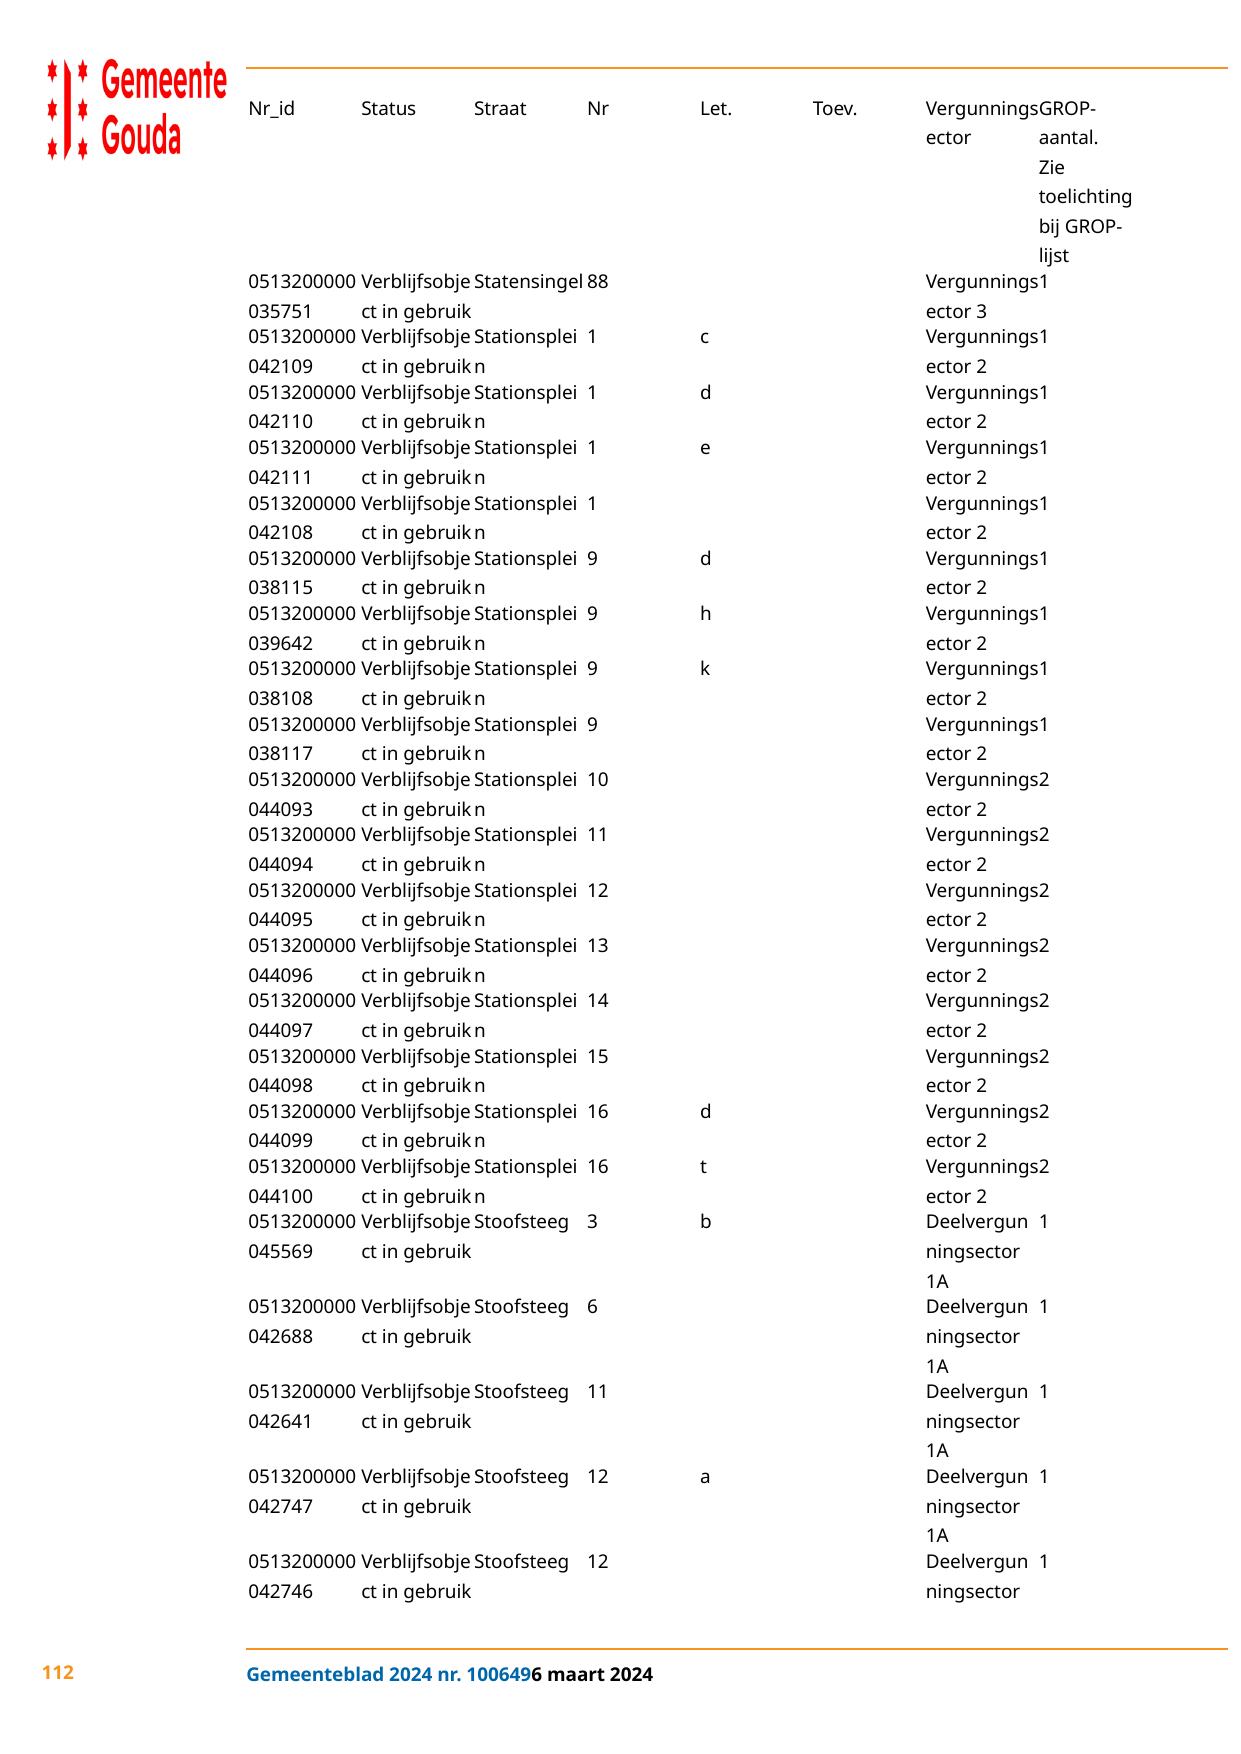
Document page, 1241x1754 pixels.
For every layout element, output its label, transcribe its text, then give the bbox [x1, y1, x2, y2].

table_cell Vergunningsector 2 [926, 932, 1038, 987]
table_cell Verblijfsobject in gebruik [361, 1043, 474, 1098]
table_cell Verblijfsobject in gebruik [361, 434, 474, 490]
table_cell Vergunningsector 2 [926, 600, 1038, 656]
table_cell 1 [1039, 324, 1152, 379]
table_cell d [700, 545, 813, 600]
table_cell Verblijfsobject in gebruik [361, 545, 474, 600]
table_cell Vergunningsector 2 [926, 490, 1038, 545]
table_cell 1 [587, 379, 700, 434]
table_cell [813, 379, 926, 434]
table_cell t [700, 1154, 813, 1209]
table_cell Stationsplein [474, 932, 587, 987]
table_cell Vergunningsector 2 [926, 766, 1038, 822]
table_cell [813, 1098, 926, 1153]
table_cell Vergunningsector 3 [926, 269, 1038, 324]
table_cell Verblijfsobject in gebruik [361, 822, 474, 877]
table_cell Verblijfsobject in gebruik [361, 490, 474, 545]
table_cell 2 [1039, 877, 1152, 932]
table_cell d [700, 379, 813, 434]
table_cell Verblijfsobject in gebruik [361, 877, 474, 932]
table_cell 14 [587, 988, 700, 1043]
table_cell [813, 932, 926, 987]
table_cell 2 [1039, 932, 1152, 987]
table_cell [813, 1548, 926, 1604]
table_cell 1 [1039, 1548, 1152, 1604]
table_header Nr [587, 95, 700, 268]
table_cell Verblijfsobject in gebruik [361, 1464, 474, 1548]
table_cell 2 [1039, 988, 1152, 1043]
table_cell 1 [1039, 490, 1152, 545]
table_cell h [700, 600, 813, 656]
table_cell Verblijfsobject in gebruik [361, 1209, 474, 1294]
table_cell 10 [587, 766, 700, 822]
table_cell Stationsplein [474, 766, 587, 822]
table_cell Stoofsteeg [474, 1379, 587, 1463]
table_cell [700, 932, 813, 987]
table_cell Stationsplein [474, 1098, 587, 1153]
table_cell 0513200000039642 [248, 600, 361, 656]
table_cell Stationsplein [474, 600, 587, 656]
table_cell 0513200000044095 [248, 877, 361, 932]
table_cell 0513200000044096 [248, 932, 361, 987]
table_header GROP-aantal. Zie toelichting bij GROP-lijst [1039, 95, 1152, 268]
table_cell 9 [587, 600, 700, 656]
table_cell [813, 1379, 926, 1463]
table_cell Deelvergunningsector [926, 1548, 1038, 1604]
table_cell Deelvergunningsector 1A [926, 1379, 1038, 1463]
table_cell 0513200000044100 [248, 1154, 361, 1209]
table_cell [700, 1379, 813, 1463]
table_cell 0513200000044094 [248, 822, 361, 877]
table_cell Statensingel [474, 269, 587, 324]
table_cell 11 [587, 822, 700, 877]
table_cell Vergunningsector 2 [926, 711, 1038, 766]
table_cell Stationsplein [474, 1154, 587, 1209]
table_cell Stationsplein [474, 822, 587, 877]
table_cell 1 [1039, 600, 1152, 656]
table_cell [813, 545, 926, 600]
table_cell 0513200000045569 [248, 1209, 361, 1294]
table_cell 0513200000038117 [248, 711, 361, 766]
table_cell Stationsplein [474, 988, 587, 1043]
table_cell [813, 1043, 926, 1098]
table_cell Verblijfsobject in gebruik [361, 324, 474, 379]
table_cell [700, 822, 813, 877]
table_header Straat [474, 95, 587, 268]
table_cell [700, 490, 813, 545]
table_cell 1 [1039, 1294, 1152, 1378]
table_cell d [700, 1098, 813, 1153]
table_cell 9 [587, 711, 700, 766]
table_cell Verblijfsobject in gebruik [361, 1154, 474, 1209]
table_cell 2 [1039, 822, 1152, 877]
table_cell [700, 269, 813, 324]
table_cell 0513200000044099 [248, 1098, 361, 1153]
table_cell [813, 766, 926, 822]
table_cell Verblijfsobject in gebruik [361, 1098, 474, 1153]
table_cell Vergunningsector 2 [926, 324, 1038, 379]
table_cell 0513200000044098 [248, 1043, 361, 1098]
table_cell [700, 1043, 813, 1098]
table_cell 1 [1039, 656, 1152, 711]
table_cell [700, 711, 813, 766]
table_cell [813, 269, 926, 324]
table_cell Vergunningsector 2 [926, 822, 1038, 877]
table_header Let. [700, 95, 813, 268]
table_cell 15 [587, 1043, 700, 1098]
table_cell 1 [1039, 1464, 1152, 1548]
table_cell 1 [1039, 1379, 1152, 1463]
table_cell 0513200000044097 [248, 988, 361, 1043]
table_cell 0513200000044093 [248, 766, 361, 822]
table_cell Verblijfsobject in gebruik [361, 379, 474, 434]
table_cell e [700, 434, 813, 490]
table_cell Stationsplein [474, 324, 587, 379]
table_cell 0513200000038115 [248, 545, 361, 600]
table_cell 1 [587, 434, 700, 490]
table_cell 0513200000038108 [248, 656, 361, 711]
table_cell 1 [1039, 1209, 1152, 1294]
table_cell 6 [587, 1294, 700, 1378]
table_cell [813, 1154, 926, 1209]
table_cell [700, 988, 813, 1043]
table_cell 16 [587, 1098, 700, 1153]
table_cell 12 [587, 877, 700, 932]
table_cell Deelvergunningsector 1A [926, 1464, 1038, 1548]
table_cell Vergunningsector 2 [926, 1043, 1038, 1098]
table_cell Vergunningsector 2 [926, 877, 1038, 932]
table_cell [813, 988, 926, 1043]
table_cell 2 [1039, 1043, 1152, 1098]
table_cell b [700, 1209, 813, 1294]
table_cell Verblijfsobject in gebruik [361, 1294, 474, 1378]
table_cell [813, 600, 926, 656]
table_cell 11 [587, 1379, 700, 1463]
table_cell Vergunningsector 2 [926, 545, 1038, 600]
table_cell Vergunningsector 2 [926, 988, 1038, 1043]
table_cell [813, 1464, 926, 1548]
table_cell Verblijfsobject in gebruik [361, 656, 474, 711]
table_cell 0513200000042688 [248, 1294, 361, 1378]
table_cell [813, 822, 926, 877]
table_cell [700, 1294, 813, 1378]
table_cell Deelvergunningsector 1A [926, 1209, 1038, 1294]
table_cell Stoofsteeg [474, 1464, 587, 1548]
table_cell Vergunningsector 2 [926, 656, 1038, 711]
table_cell Stationsplein [474, 434, 587, 490]
table_cell Verblijfsobject in gebruik [361, 1379, 474, 1463]
table_cell c [700, 324, 813, 379]
table_cell 9 [587, 656, 700, 711]
table_cell 2 [1039, 766, 1152, 822]
table_header Toev. [813, 95, 926, 268]
table_cell Vergunningsector 2 [926, 1098, 1038, 1153]
table_cell Verblijfsobject in gebruik [361, 269, 474, 324]
table_cell 12 [587, 1464, 700, 1548]
table_cell 1 [587, 324, 700, 379]
table_cell Verblijfsobject in gebruik [361, 766, 474, 822]
table_cell Stationsplein [474, 877, 587, 932]
table_cell [813, 434, 926, 490]
table_cell [813, 1209, 926, 1294]
table_header Status [361, 95, 474, 268]
table_cell [813, 324, 926, 379]
table_cell 1 [587, 490, 700, 545]
table_cell 0513200000042747 [248, 1464, 361, 1548]
table_cell Stationsplein [474, 379, 587, 434]
table_cell 12 [587, 1548, 700, 1604]
table_cell 2 [1039, 1098, 1152, 1153]
table_cell 88 [587, 269, 700, 324]
table_cell Stationsplein [474, 545, 587, 600]
table_cell 3 [587, 1209, 700, 1294]
table_cell 1 [1039, 711, 1152, 766]
table_cell k [700, 656, 813, 711]
table_cell Stationsplein [474, 656, 587, 711]
table_cell Stationsplein [474, 1043, 587, 1098]
table_cell [813, 877, 926, 932]
table_cell 0513200000042746 [248, 1548, 361, 1604]
table_cell [700, 877, 813, 932]
table_cell [813, 1294, 926, 1378]
table_cell 1 [1039, 545, 1152, 600]
table_cell Verblijfsobject in gebruik [361, 932, 474, 987]
table_cell Verblijfsobject in gebruik [361, 711, 474, 766]
table_cell [813, 656, 926, 711]
table_cell Stoofsteeg [474, 1294, 587, 1378]
table_cell Stoofsteeg [474, 1548, 587, 1604]
table_cell Vergunningsector 2 [926, 1154, 1038, 1209]
table_cell [700, 766, 813, 822]
table_cell 9 [587, 545, 700, 600]
table_cell Stoofsteeg [474, 1209, 587, 1294]
table_cell Verblijfsobject in gebruik [361, 988, 474, 1043]
table_cell [700, 1548, 813, 1604]
table_header Nr_id [248, 95, 361, 268]
table_cell Stationsplein [474, 711, 587, 766]
table_cell 1 [1039, 379, 1152, 434]
table_cell Deelvergunningsector 1A [926, 1294, 1038, 1378]
table_cell Stationsplein [474, 490, 587, 545]
table_cell 0513200000042108 [248, 490, 361, 545]
table_cell 0513200000042111 [248, 434, 361, 490]
table_header Vergunningsector [926, 95, 1038, 268]
table_cell 16 [587, 1154, 700, 1209]
table_cell 0513200000042110 [248, 379, 361, 434]
table_cell 1 [1039, 269, 1152, 324]
table_cell Verblijfsobject in gebruik [361, 1548, 474, 1604]
table_cell [813, 711, 926, 766]
table_cell Vergunningsector 2 [926, 379, 1038, 434]
table_cell [813, 490, 926, 545]
table_cell 2 [1039, 1154, 1152, 1209]
table_cell 0513200000035751 [248, 269, 361, 324]
table_cell 0513200000042109 [248, 324, 361, 379]
table_cell 0513200000042641 [248, 1379, 361, 1463]
picture [41, 47, 231, 172]
table_cell a [700, 1464, 813, 1548]
table_cell Vergunningsector 2 [926, 434, 1038, 490]
table_cell 1 [1039, 434, 1152, 490]
table_cell 13 [587, 932, 700, 987]
table_cell Verblijfsobject in gebruik [361, 600, 474, 656]
